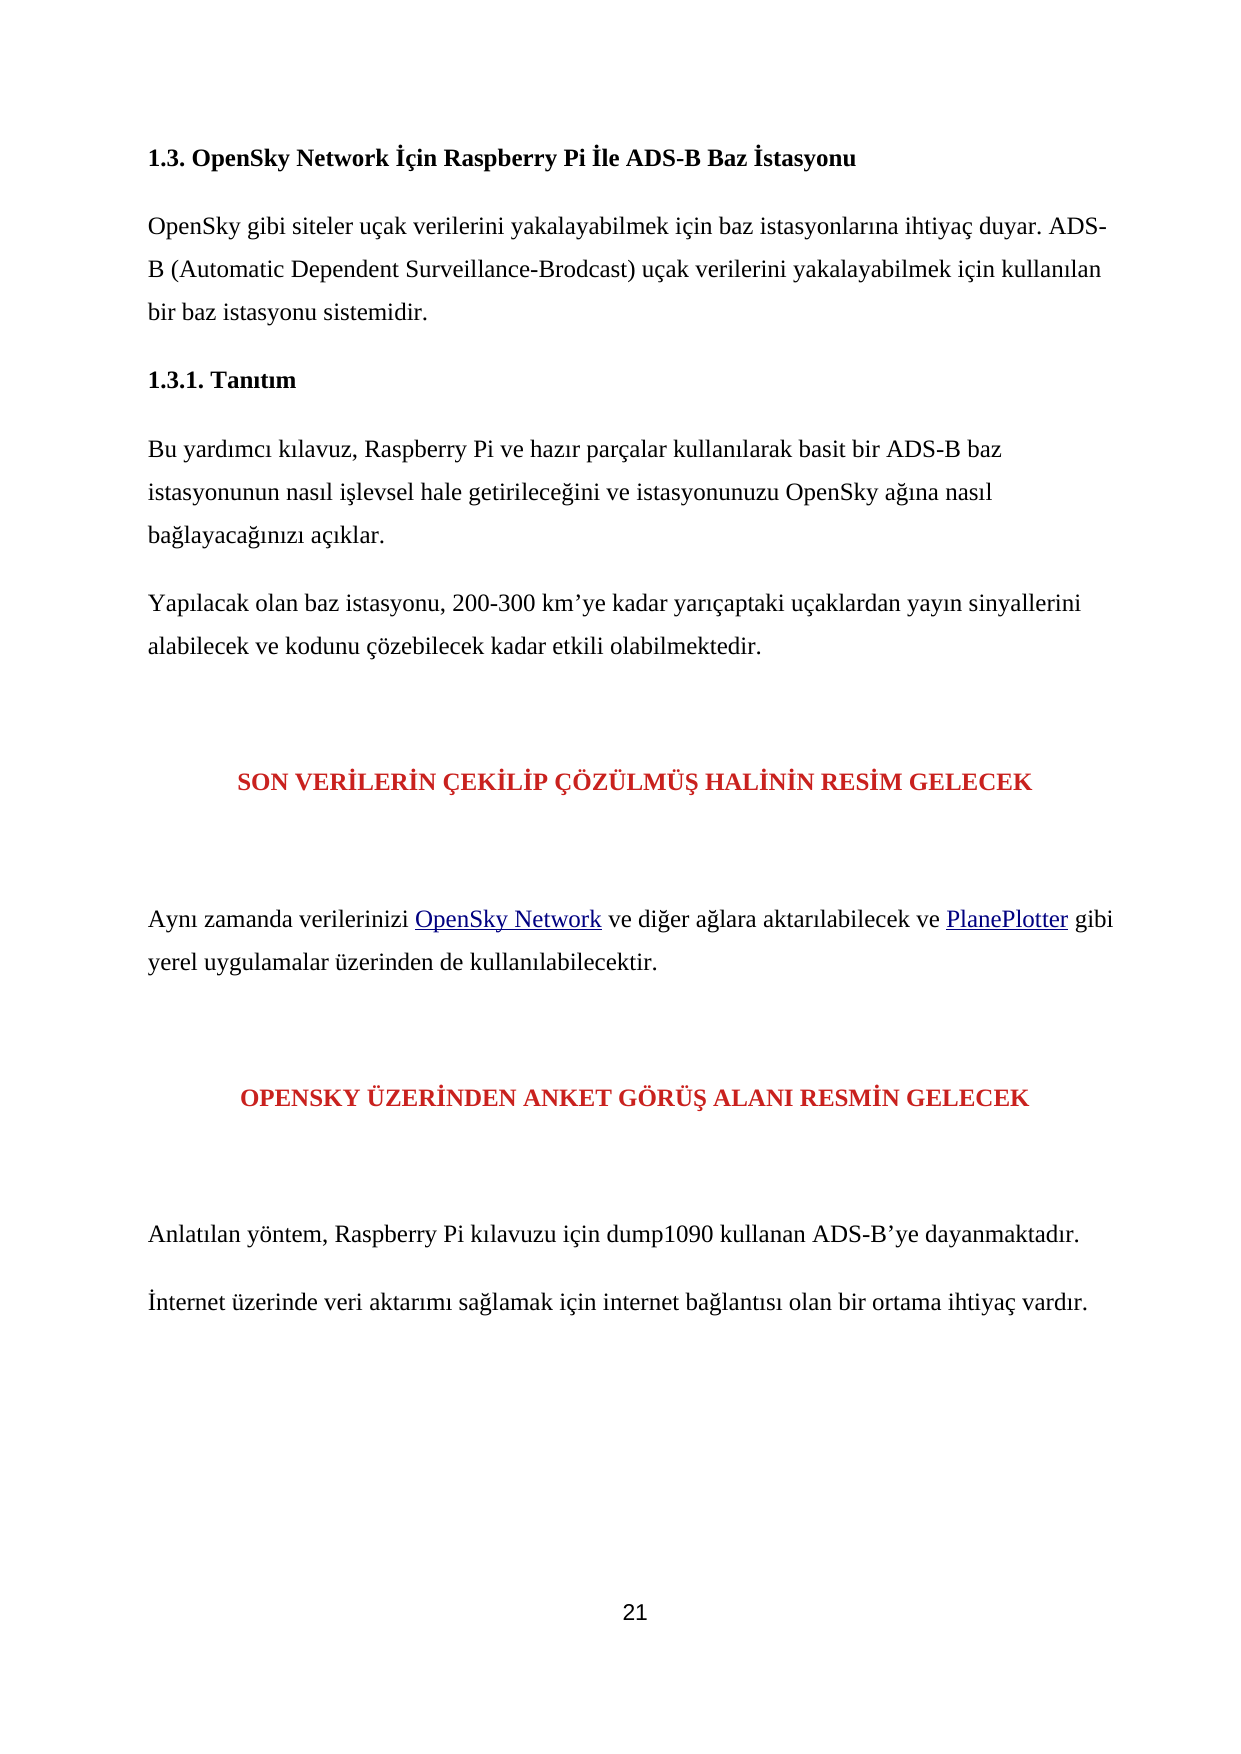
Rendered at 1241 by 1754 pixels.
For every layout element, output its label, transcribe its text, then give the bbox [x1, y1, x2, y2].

text 1.3.1. Tanıtım [148, 366, 1122, 394]
text Bu yardımcı kılavuz, Raspberry Pi ve hazır parçalar kullanılarak basit bir ADS-B baz istasyonunun nasıl işlevsel hale getirileceğini ve istasyonunuzu OpenSky ağına nasıl bağlayacağınızı açıklar. [148, 434, 1122, 549]
text İnternet üzerinde veri aktarımı sağlamak için internet bağlantısı olan bir ortama ihtiyaç vardır. [148, 1287, 1122, 1316]
text OPENSKY ÜZERİNDEN ANKET GÖRÜŞ ALANI RESMİN GELECEK [148, 1083, 1122, 1112]
text SON VERİLERİN ÇEKİLİP ÇÖZÜLMÜŞ HALİNİN RESİM GELECEK [148, 767, 1122, 796]
text Anlatılan yöntem, Raspberry Pi kılavuzu için dump1090 kullanan ADS-B’ye dayanmaktadır. [148, 1219, 1122, 1248]
text Aynı zamanda verilerinizi OpenSky Network ve diğer ağlara aktarılabilecek ve PlanePlotter gibi yerel uygulamalar üzerinden de kullanılabilecektir. [148, 904, 1122, 976]
text Yapılacak olan baz istasyonu, 200-300 km’ye kadar yarıçaptaki uçaklardan yayın sinyallerini alabilecek ve kodunu çözebilecek kadar etkili olabilmektedir. [148, 588, 1122, 660]
text 1.3. OpenSky Network İçin Raspberry Pi İle ADS-B Baz İstasyonu [148, 143, 1122, 172]
text OpenSky gibi siteler uçak verilerini yakalayabilmek için baz istasyonlarına ihtiyaç duyar. ADS-B (Automatic Dependent Surveillance-Brodcast) uçak verilerini yakalayabilmek için kullanılan bir baz istasyonu sistemidir. [148, 211, 1122, 326]
